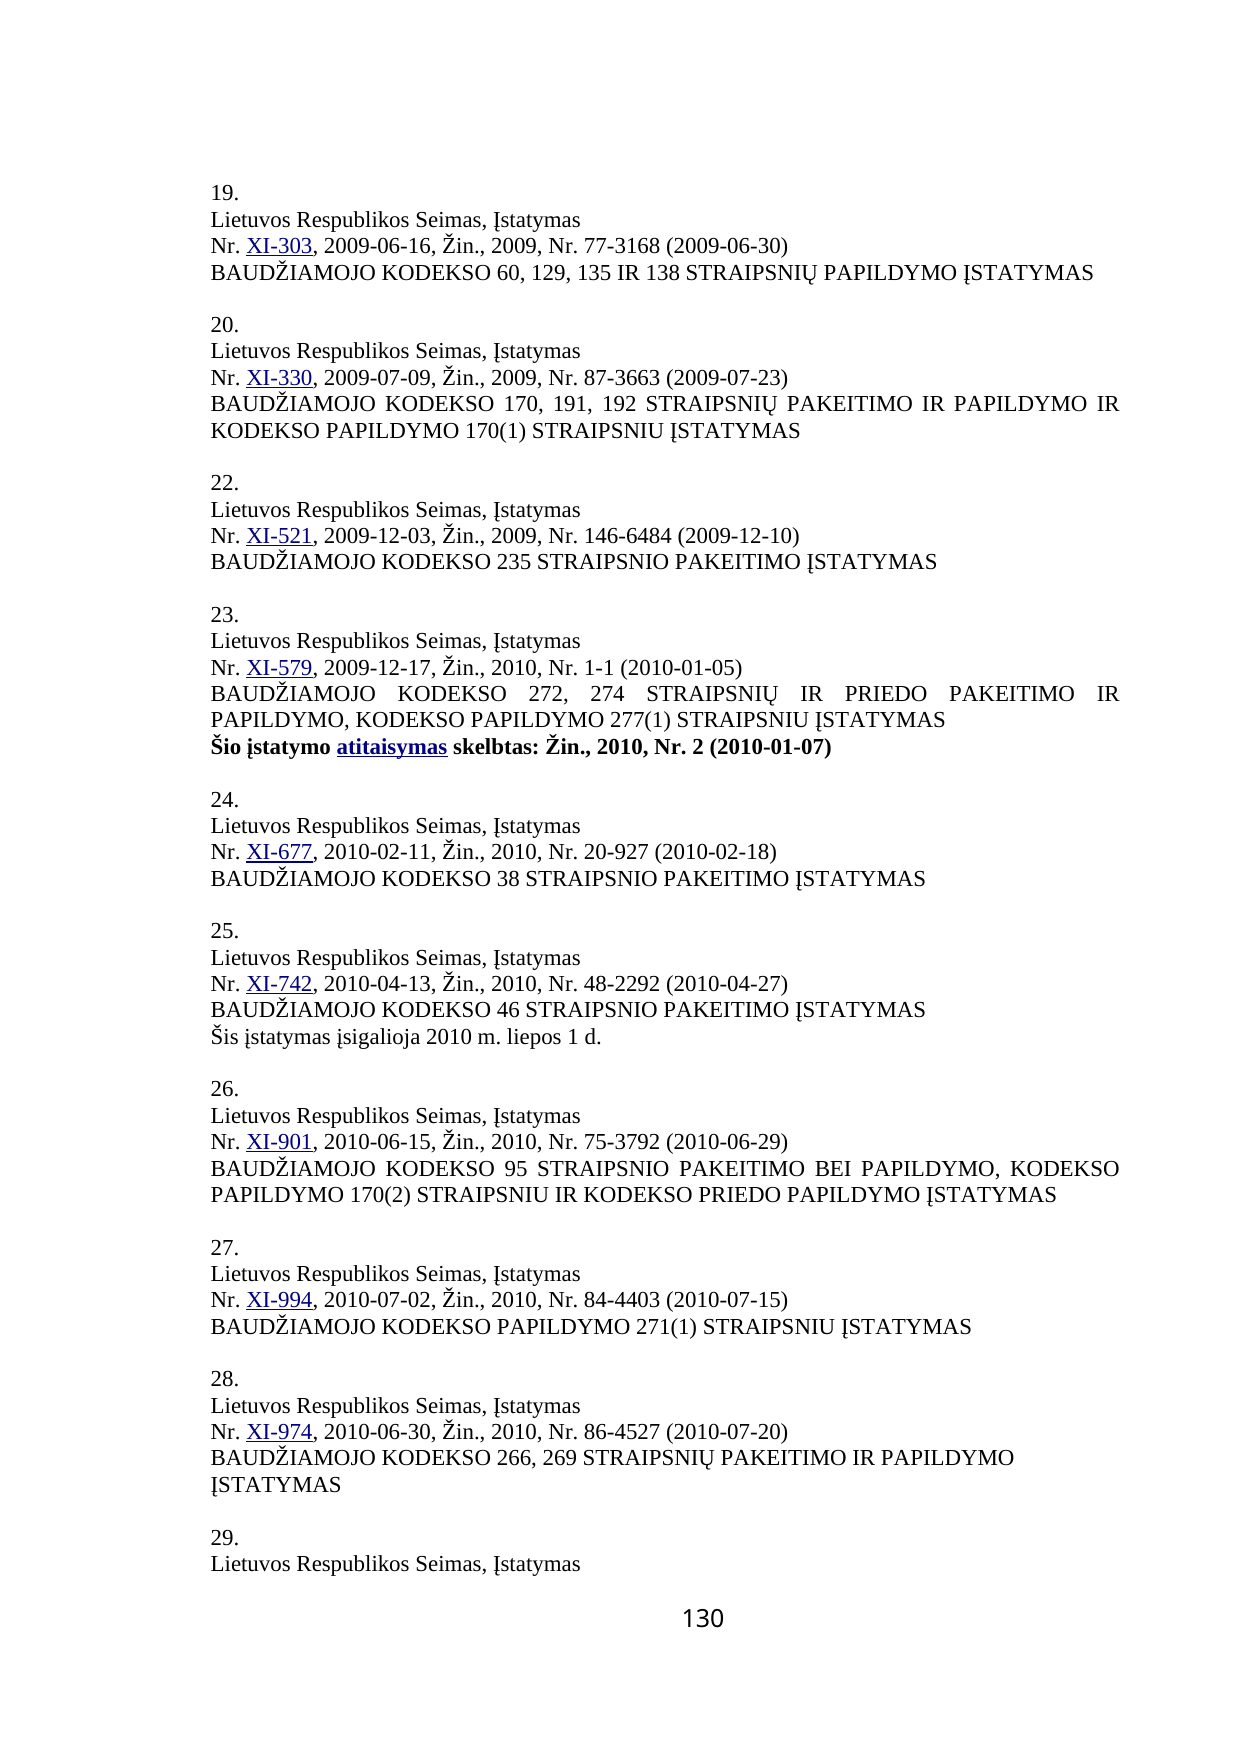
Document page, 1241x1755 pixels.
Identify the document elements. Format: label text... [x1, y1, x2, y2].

text 23. [210, 601, 1120, 627]
text Lietuvos Respublikos Seimas, Įstatymas [210, 496, 1120, 522]
text BAUDŽIAMOJO KODEKSO 266, 269 STRAIPSNIŲ PAKEITIMO IR PAPILDYMO ĮSTATYMAS [210, 1444, 1120, 1497]
text 22. [210, 469, 1120, 496]
text Nr. XI-330, 2009-07-09, Žin., 2009, Nr. 87-3663 (2009-07-23) [210, 364, 1120, 390]
text Nr. XI-742, 2010-04-13, Žin., 2010, Nr. 48-2292 (2010-04-27) [210, 970, 1120, 996]
text 19. [210, 179, 1120, 206]
text Lietuvos Respublikos Seimas, Įstatymas [210, 812, 1120, 838]
text Šis įstatymas įsigalioja 2010 m. liepos 1 d. [210, 1023, 1120, 1049]
text BAUDŽIAMOJO KODEKSO 235 STRAIPSNIO PAKEITIMO ĮSTATYMAS [210, 548, 1120, 575]
text BAUDŽIAMOJO KODEKSO 95 STRAIPSNIO PAKEITIMO BEI PAPILDYMO, KODEKSO PAPILDYMO 170(2) STRAIPSNIU IR KODEKSO PRIEDO PAPILDYMO ĮSTATYMAS [210, 1154, 1120, 1207]
text Nr. XI-901, 2010-06-15, Žin., 2010, Nr. 75-3792 (2010-06-29) [210, 1128, 1120, 1154]
text Lietuvos Respublikos Seimas, Įstatymas [210, 1102, 1120, 1128]
text Nr. XI-974, 2010-06-30, Žin., 2010, Nr. 86-4527 (2010-07-20) [210, 1418, 1120, 1444]
text 28. [210, 1365, 1120, 1392]
text Lietuvos Respublikos Seimas, Įstatymas [210, 944, 1120, 970]
text Lietuvos Respublikos Seimas, Įstatymas [210, 1260, 1120, 1286]
text Lietuvos Respublikos Seimas, Įstatymas [210, 338, 1120, 364]
text 25. [210, 917, 1120, 944]
text Nr. XI-994, 2010-07-02, Žin., 2010, Nr. 84-4403 (2010-07-15) [210, 1286, 1120, 1313]
text Lietuvos Respublikos Seimas, Įstatymas [210, 1550, 1120, 1576]
text 27. [210, 1234, 1120, 1260]
text 29. [210, 1523, 1120, 1550]
text BAUDŽIAMOJO KODEKSO PAPILDYMO 271(1) STRAIPSNIU ĮSTATYMAS [210, 1313, 1120, 1339]
text BAUDŽIAMOJO KODEKSO 38 STRAIPSNIO PAKEITIMO ĮSTATYMAS [210, 865, 1120, 891]
text Nr. XI-579, 2009-12-17, Žin., 2010, Nr. 1-1 (2010-01-05) [210, 654, 1120, 680]
text Nr. XI-303, 2009-06-16, Žin., 2009, Nr. 77-3168 (2009-06-30) [210, 232, 1120, 258]
text 26. [210, 1076, 1120, 1102]
text 20. [210, 311, 1120, 338]
text Lietuvos Respublikos Seimas, Įstatymas [210, 206, 1120, 232]
text Nr. XI-521, 2009-12-03, Žin., 2009, Nr. 146-6484 (2009-12-10) [210, 522, 1120, 548]
text Lietuvos Respublikos Seimas, Įstatymas [210, 1392, 1120, 1418]
text Šio įstatymo atitaisymas skelbtas: Žin., 2010, Nr. 2 (2010-01-07) [210, 733, 1120, 759]
text Lietuvos Respublikos Seimas, Įstatymas [210, 627, 1120, 654]
text BAUDŽIAMOJO KODEKSO 46 STRAIPSNIO PAKEITIMO ĮSTATYMAS [210, 996, 1120, 1023]
text 24. [210, 786, 1120, 812]
text BAUDŽIAMOJO KODEKSO 272, 274 STRAIPSNIŲ IR PRIEDO PAKEITIMO IR PAPILDYMO, KODEKSO PAPILDYMO 277(1) STRAIPSNIU ĮSTATYMAS [210, 680, 1120, 733]
text BAUDŽIAMOJO KODEKSO 170, 191, 192 STRAIPSNIŲ PAKEITIMO IR PAPILDYMO IR KODEKSO PAPILDYMO 170(1) STRAIPSNIU ĮSTATYMAS [210, 390, 1120, 443]
text BAUDŽIAMOJO KODEKSO 60, 129, 135 IR 138 STRAIPSNIŲ PAPILDYMO ĮSTATYMAS [210, 258, 1120, 285]
text Nr. XI-677, 2010-02-11, Žin., 2010, Nr. 20-927 (2010-02-18) [210, 838, 1120, 865]
